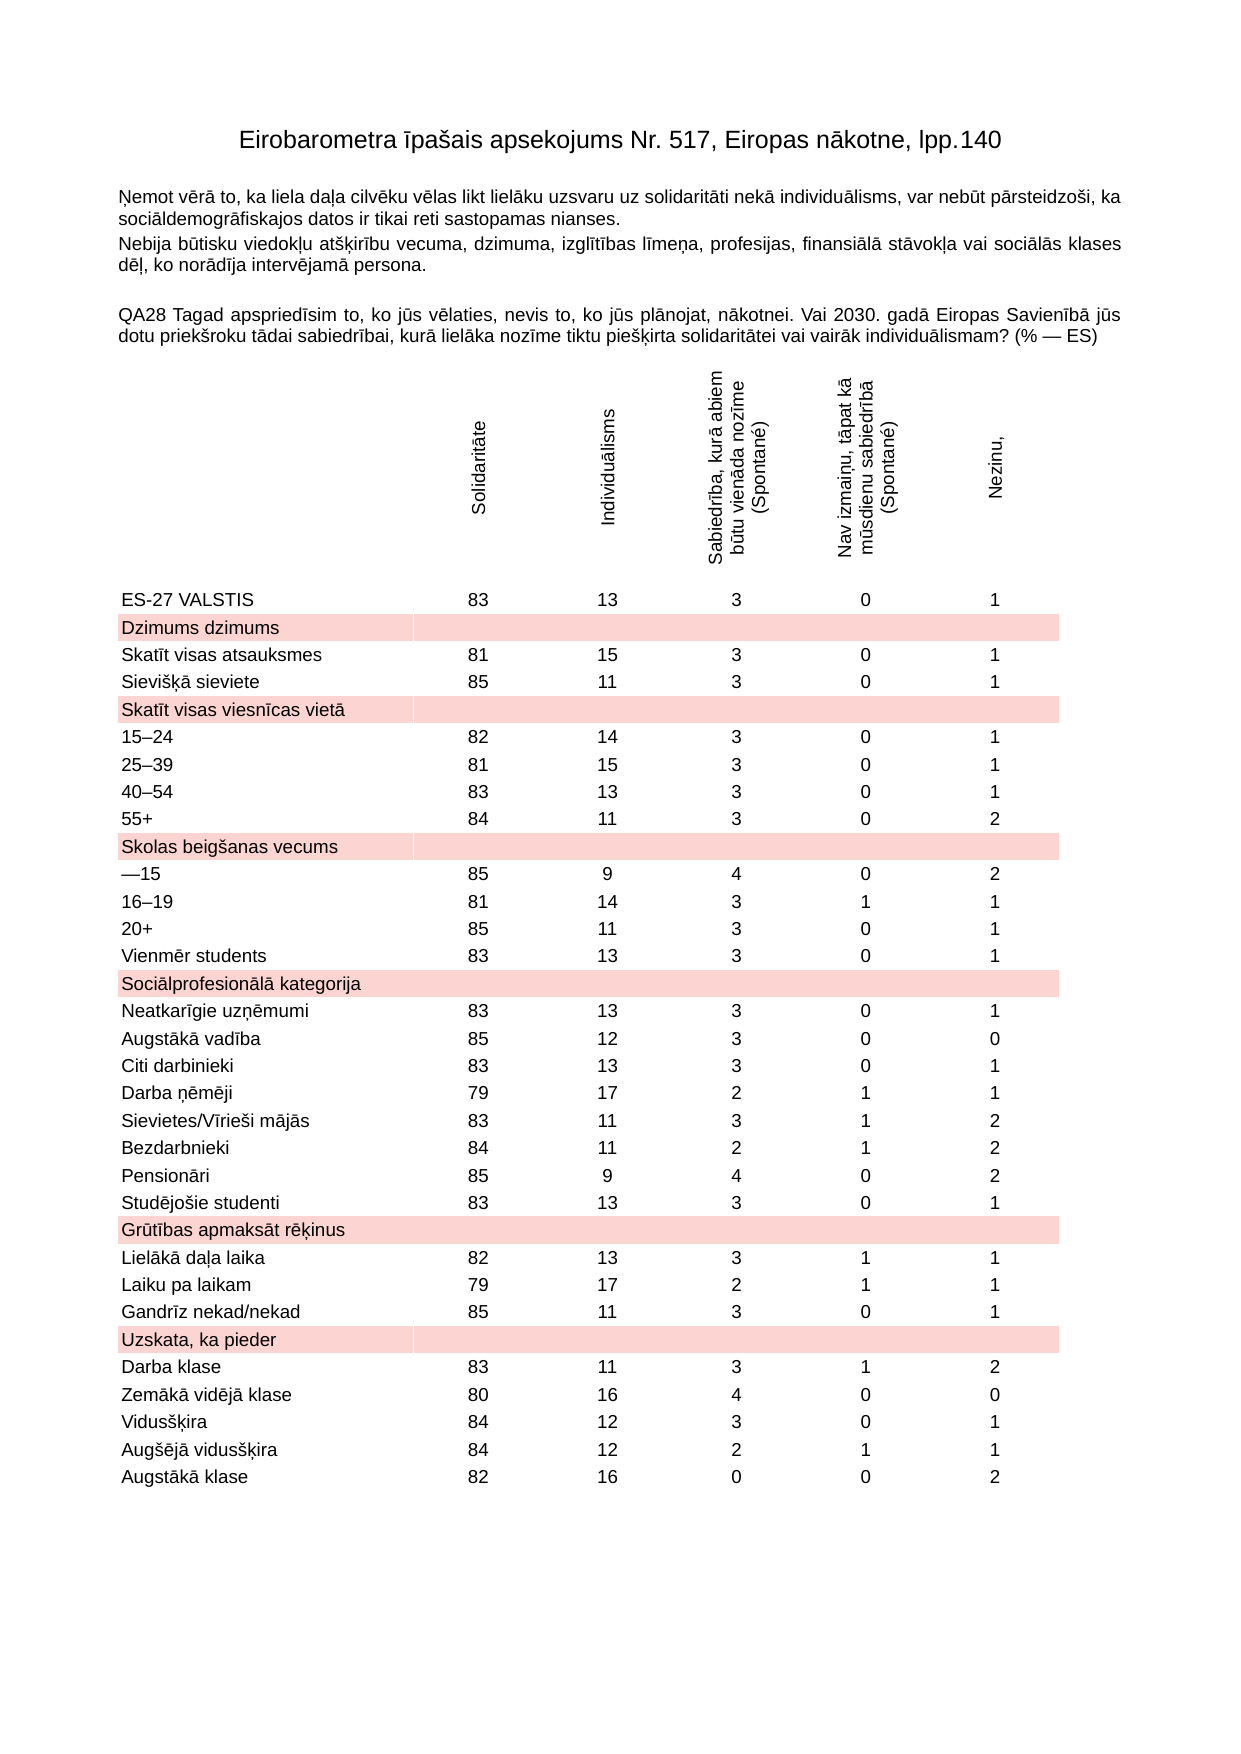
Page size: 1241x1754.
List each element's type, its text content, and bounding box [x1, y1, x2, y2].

table_cell 3 [672, 723, 801, 751]
table_cell 85 [414, 1025, 543, 1052]
table_cell 85 [414, 860, 543, 887]
table_cell 17 [543, 1079, 672, 1107]
table_cell 1 [801, 1271, 930, 1298]
table_cell 11 [543, 1107, 672, 1134]
table_cell 0 [801, 860, 930, 887]
table_cell 15–24 [118, 723, 413, 751]
table_cell 1 [930, 888, 1059, 915]
table_cell [930, 970, 1059, 997]
table_cell 12 [543, 1408, 672, 1435]
table_cell 85 [414, 1299, 543, 1326]
table_cell 2 [930, 1134, 1059, 1161]
table_header Solidaritāte [414, 350, 543, 586]
table_cell 2 [672, 1271, 801, 1298]
text Nebija būtisku viedokļu atšķirību vecuma, dzimuma, izglītības līmeņa, profesijas, finansiālā stāvokļa vai sociālās klases dēļ, ko norādīja intervējamā persona. [118, 232, 1122, 276]
table_cell 13 [543, 942, 672, 970]
table_cell 13 [543, 586, 672, 613]
table_cell 3 [672, 915, 801, 942]
table_cell 11 [543, 1134, 672, 1161]
table_cell [801, 1216, 930, 1244]
table_header Nav izmaiņu, tāpat kā mūsdienu sabiedrībā (Spontané) [801, 350, 930, 586]
table_cell 79 [414, 1271, 543, 1298]
table_cell 15 [543, 641, 672, 668]
table_cell Neatkarīgie uzņēmumi [118, 997, 413, 1024]
table_cell 0 [801, 1381, 930, 1408]
table_cell 0 [801, 1052, 930, 1079]
table_cell 3 [672, 586, 801, 613]
table_cell Sociālprofesionālā kategorija [118, 970, 543, 997]
table_cell 2 [930, 1463, 1059, 1490]
table_header Individuālisms [543, 350, 672, 586]
table_cell Studējošie studenti [118, 1189, 413, 1216]
table_cell Laiku pa laikam [118, 1271, 413, 1298]
table_cell 1 [801, 1134, 930, 1161]
table_cell [543, 970, 672, 997]
table_cell 11 [543, 1299, 672, 1326]
table_cell 16 [543, 1463, 672, 1490]
table_cell ES-27 VALSTIS [118, 586, 413, 613]
table_cell 84 [414, 1408, 543, 1435]
table_cell 2 [930, 1161, 1059, 1189]
table_cell [930, 1326, 1059, 1353]
table_cell 9 [543, 1161, 672, 1189]
table_cell [672, 696, 801, 723]
table_cell 1 [930, 997, 1059, 1024]
table_cell 1 [801, 1244, 930, 1271]
table_cell Dzimums dzimums [118, 614, 413, 641]
table_cell 0 [801, 1408, 930, 1435]
table_cell 11 [543, 805, 672, 833]
table_cell 3 [672, 778, 801, 805]
table_cell 2 [672, 1435, 801, 1463]
table_cell Citi darbinieki [118, 1052, 413, 1079]
table_cell 1 [930, 723, 1059, 751]
table_cell 4 [672, 860, 801, 887]
table_cell 1 [801, 888, 930, 915]
table_cell 1 [930, 1271, 1059, 1298]
table_cell 13 [543, 1052, 672, 1079]
table_cell [801, 696, 930, 723]
table_cell [543, 1326, 672, 1353]
text QA28 Tagad apspriedīsim to, ko jūs vēlaties, nevis to, ko jūs plānojat, nākotnei. Vai 2030. gadā Eiropas Savienībā jūs dotu priekšroku tādai sabiedrībai, kurā lielāka nozīme tiktu piešķirta solidaritātei vai vairāk individuālismam? (% — ES) [118, 303, 1122, 347]
table_cell 0 [801, 997, 930, 1024]
table_cell 0 [801, 641, 930, 668]
table_cell 1 [930, 778, 1059, 805]
table_cell 3 [672, 942, 801, 970]
table_cell [930, 614, 1059, 641]
table_cell 11 [543, 915, 672, 942]
table_cell 3 [672, 668, 801, 696]
table_cell 3 [672, 1408, 801, 1435]
table_cell 83 [414, 942, 543, 970]
table_cell 83 [414, 1189, 543, 1216]
table_cell 0 [801, 586, 930, 613]
table_cell 20+ [118, 915, 413, 942]
table_cell 85 [414, 915, 543, 942]
table_cell [672, 614, 801, 641]
table_cell 3 [672, 1025, 801, 1052]
table_cell 3 [672, 1244, 801, 1271]
table_cell 1 [930, 1052, 1059, 1079]
table_cell 83 [414, 1353, 543, 1381]
table_cell 0 [801, 723, 930, 751]
table_cell Skatīt visas viesnīcas vietā [118, 696, 413, 723]
table_cell 83 [414, 997, 543, 1024]
table_cell 13 [543, 997, 672, 1024]
table_cell 2 [672, 1134, 801, 1161]
table_cell [414, 614, 543, 641]
table_cell 13 [543, 1189, 672, 1216]
table_cell [672, 1216, 801, 1244]
table_cell Augstākā klase [118, 1463, 413, 1490]
table_cell 17 [543, 1271, 672, 1298]
text Ņemot vērā to, ka liela daļa cilvēku vēlas likt lielāku uzsvaru uz solidaritāti nekā individuālisms, var nebūt pārsteidzoši, ka sociāldemogrāfiskajos datos ir tikai reti sastopamas nianses. [118, 186, 1122, 229]
table_cell 84 [414, 1435, 543, 1463]
table_cell Skatīt visas atsauksmes [118, 641, 413, 668]
table_cell 79 [414, 1079, 543, 1107]
table_cell 13 [543, 1244, 672, 1271]
table_cell [672, 1326, 801, 1353]
table_cell 0 [801, 805, 930, 833]
table_cell Grūtības apmaksāt rēķinus [118, 1216, 672, 1244]
table_cell 83 [414, 1052, 543, 1079]
table_cell 55+ [118, 805, 413, 833]
table_cell 4 [672, 1381, 801, 1408]
table_cell 0 [801, 942, 930, 970]
table_cell 0 [801, 1025, 930, 1052]
table_cell 1 [930, 1189, 1059, 1216]
table_cell [801, 1326, 930, 1353]
table_cell 3 [672, 1052, 801, 1079]
table_cell 2 [930, 1107, 1059, 1134]
table_cell 2 [930, 860, 1059, 887]
table_cell 82 [414, 1463, 543, 1490]
table_cell 0 [801, 1463, 930, 1490]
table_cell 0 [930, 1381, 1059, 1408]
table_cell 85 [414, 668, 543, 696]
table_cell Lielākā daļa laika [118, 1244, 413, 1271]
table_cell 0 [801, 751, 930, 778]
table_cell 1 [801, 1353, 930, 1381]
table_cell [801, 833, 930, 860]
table_cell 0 [801, 1189, 930, 1216]
table_header Nezinu, [930, 350, 1059, 586]
table_cell 11 [543, 1353, 672, 1381]
table_cell Darba ņēmēji [118, 1079, 413, 1107]
table_cell Vidusšķira [118, 1408, 413, 1435]
table_cell 3 [672, 1189, 801, 1216]
table_cell 83 [414, 1107, 543, 1134]
table_cell 11 [543, 668, 672, 696]
table_cell 3 [672, 641, 801, 668]
table_cell 1 [930, 1079, 1059, 1107]
table_cell [801, 970, 930, 997]
table_cell 3 [672, 1353, 801, 1381]
table_cell 1 [930, 1244, 1059, 1271]
table_cell Bezdarbnieki [118, 1134, 413, 1161]
table_cell 1 [801, 1079, 930, 1107]
table_cell Uzskata, ka pieder [118, 1326, 413, 1353]
table_cell [672, 970, 801, 997]
table_cell 2 [930, 1353, 1059, 1381]
table_cell 1 [930, 942, 1059, 970]
table_cell 81 [414, 641, 543, 668]
table_cell 3 [672, 1107, 801, 1134]
table_cell 0 [801, 778, 930, 805]
table_cell 3 [672, 805, 801, 833]
table_cell Pensionāri [118, 1161, 413, 1189]
table_cell 16 [543, 1381, 672, 1408]
table_cell 1 [930, 751, 1059, 778]
table_cell [672, 833, 801, 860]
table_cell 40–54 [118, 778, 413, 805]
table_cell 85 [414, 1161, 543, 1189]
table_cell [930, 833, 1059, 860]
table_cell [414, 833, 543, 860]
table_cell 84 [414, 805, 543, 833]
table_cell 16–19 [118, 888, 413, 915]
table_cell [930, 696, 1059, 723]
table_cell 12 [543, 1435, 672, 1463]
table_cell 81 [414, 888, 543, 915]
table_cell 2 [672, 1079, 801, 1107]
table_cell 0 [930, 1025, 1059, 1052]
table_cell 82 [414, 723, 543, 751]
table_cell 1 [930, 1299, 1059, 1326]
table_cell [414, 1326, 543, 1353]
table_cell 83 [414, 778, 543, 805]
table_cell 83 [414, 586, 543, 613]
table_cell 12 [543, 1025, 672, 1052]
table_cell 1 [930, 586, 1059, 613]
table_cell 0 [672, 1463, 801, 1490]
table_cell 14 [543, 723, 672, 751]
table_cell 15 [543, 751, 672, 778]
table_cell 13 [543, 778, 672, 805]
table_header [118, 350, 413, 586]
table_cell 3 [672, 997, 801, 1024]
table_cell [543, 696, 672, 723]
table_cell 3 [672, 1299, 801, 1326]
table_cell 0 [801, 668, 930, 696]
table_cell 1 [801, 1435, 930, 1463]
table_header Sabiedrība, kurā abiem būtu vienāda nozīme (Spontané) [672, 350, 801, 586]
table_cell Augstākā vadība [118, 1025, 413, 1052]
table_cell Skolas beigšanas vecums [118, 833, 413, 860]
table_cell 25–39 [118, 751, 413, 778]
table_cell Gandrīz nekad/nekad [118, 1299, 413, 1326]
table_cell 82 [414, 1244, 543, 1271]
table_cell [930, 1216, 1059, 1244]
table_cell 1 [930, 641, 1059, 668]
table_cell 9 [543, 860, 672, 887]
table_cell 1 [930, 668, 1059, 696]
table_cell [543, 833, 672, 860]
table_cell 3 [672, 888, 801, 915]
table_cell Vienmēr students [118, 942, 413, 970]
table_cell Darba klase [118, 1353, 413, 1381]
table_cell 4 [672, 1161, 801, 1189]
table_cell 1 [930, 1435, 1059, 1463]
table_cell 81 [414, 751, 543, 778]
table_cell [801, 614, 930, 641]
table_cell 0 [801, 1161, 930, 1189]
table_cell 0 [801, 915, 930, 942]
table_cell 0 [801, 1299, 930, 1326]
table_cell Sievietes/Vīrieši mājās [118, 1107, 413, 1134]
table_cell —15 [118, 860, 413, 887]
table_cell 3 [672, 751, 801, 778]
table_cell 1 [930, 1408, 1059, 1435]
table_cell 80 [414, 1381, 543, 1408]
table_cell 84 [414, 1134, 543, 1161]
table_cell 2 [930, 805, 1059, 833]
table_cell 1 [801, 1107, 930, 1134]
table_cell Sievišķā sieviete [118, 668, 413, 696]
table_cell 14 [543, 888, 672, 915]
table_cell Zemākā vidējā klase [118, 1381, 413, 1408]
table_cell [414, 696, 543, 723]
table_cell 1 [930, 915, 1059, 942]
table_cell [543, 614, 672, 641]
table_cell Augšējā vidusšķira [118, 1435, 413, 1463]
